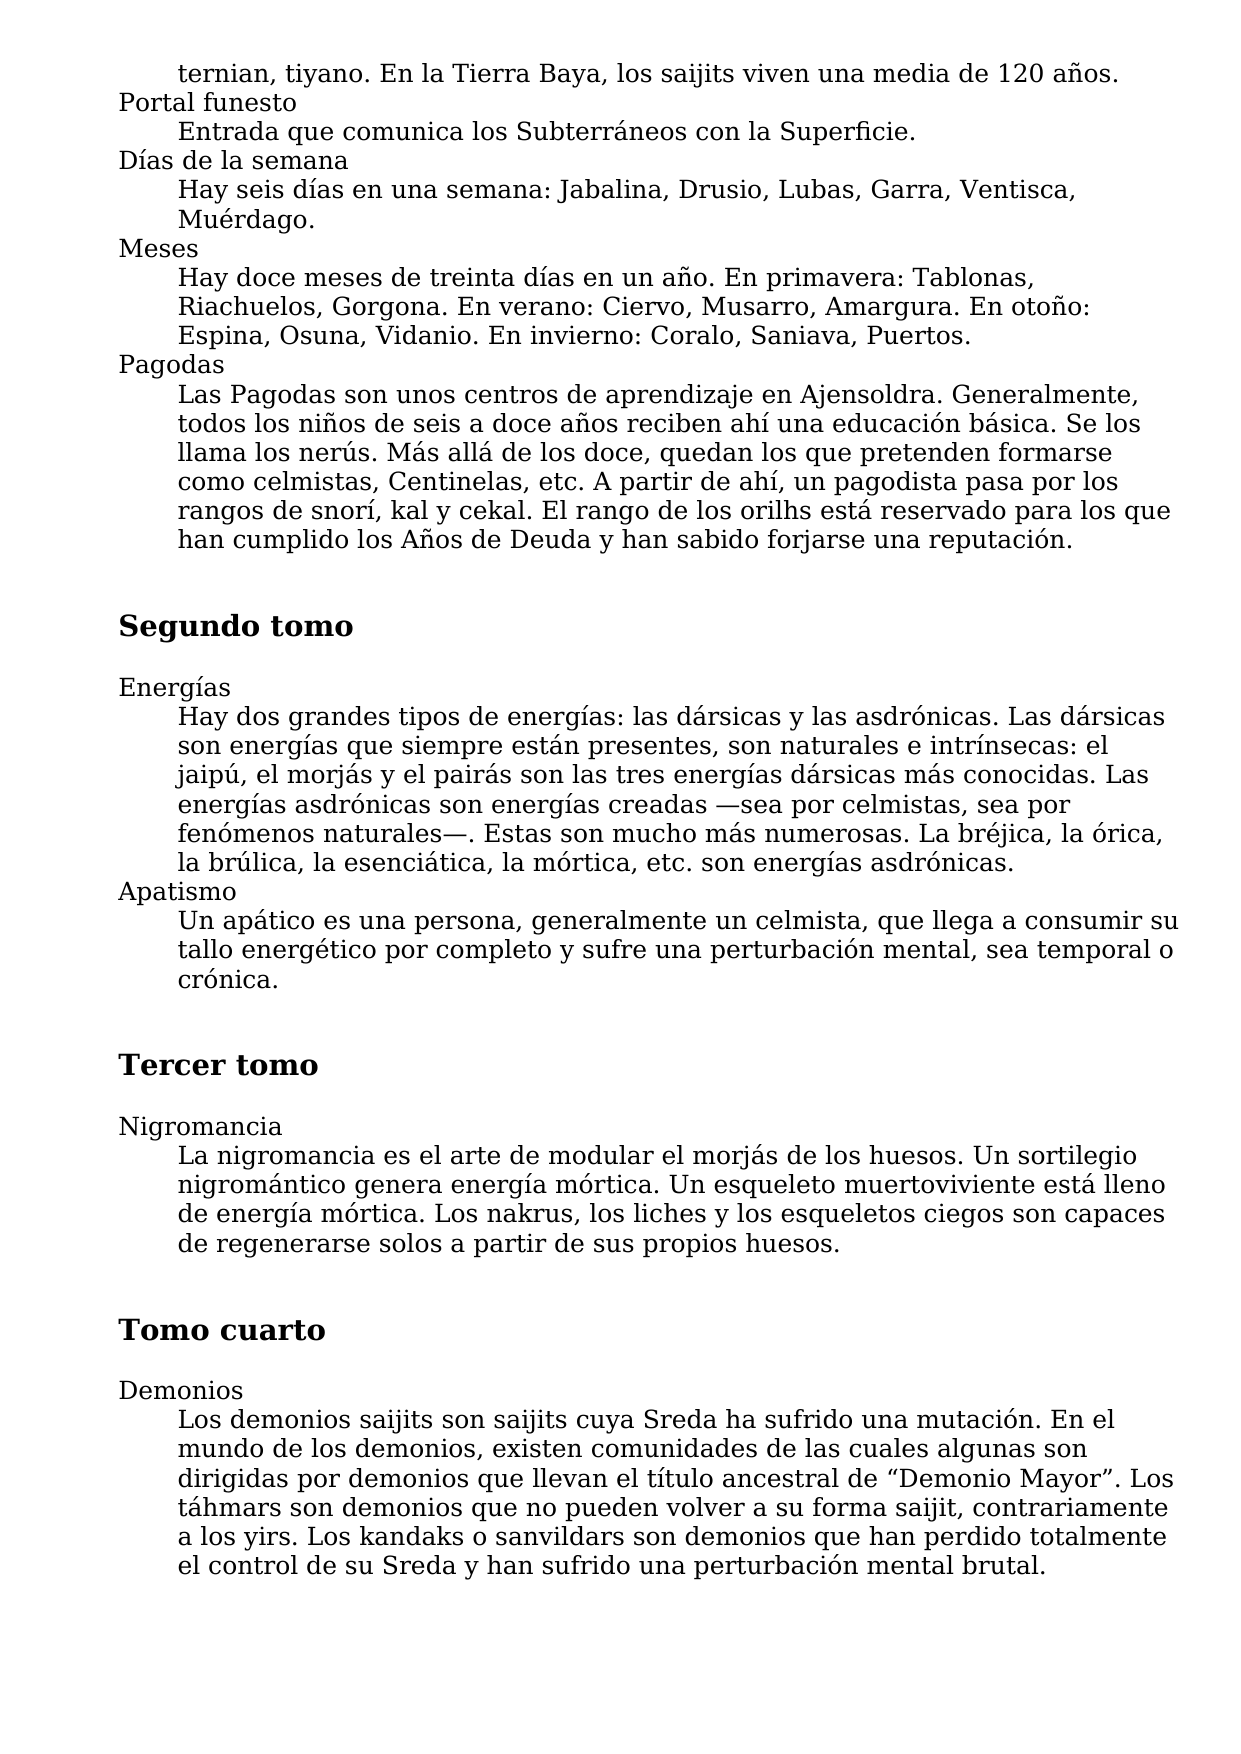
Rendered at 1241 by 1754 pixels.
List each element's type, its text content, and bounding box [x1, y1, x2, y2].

subtitle Portal funesto [118, 88, 1181, 117]
list La nigromancia es el arte de modular el morjás de los huesos. Un sortilegio nigromántico genera energía mórtica. Un esqueleto muertoviviente está lleno de energía mórtica. Los nakrus, los liches y los esqueletos ciegos son capaces de regenerarse solos a partir de sus propios huesos. [177, 1141, 1181, 1258]
subtitle Segundo tomo [118, 609, 1181, 644]
subtitle Tercer tomo [118, 1048, 1181, 1083]
list Un apático es una persona, generalmente un celmista, que llega a consumir su tallo energético por completo y sufre una perturbación mental, sea temporal o crónica. [177, 906, 1181, 994]
subtitle Demonios [118, 1376, 1181, 1405]
list Hay doce meses de treinta días en un año. En primavera: Tablonas, Riachuelos, Gorgona. En verano: Ciervo, Musarro, Amargura. En otoño: Espina, Osuna, Vidanio. En invierno: Coralo, Saniava, Puertos. [177, 263, 1181, 351]
subtitle Días de la semana [118, 147, 1181, 176]
subtitle Apatismo [118, 877, 1181, 906]
list Las Pagodas son unos centros de aprendizaje en Ajensoldra. Generalmente, todos los niños de seis a doce años reciben ahí una educación básica. Se los llama los nerús. Más allá de los doce, quedan los que pretenden formarse como celmistas, Centinelas, etc. A partir de ahí, un pagodista pasa por los rangos de snorí, kal y cekal. El rango de los orilhs está reservado para los que han cumplido los Años de Deuda y han sabido forjarse una reputación. [177, 380, 1181, 555]
subtitle Tomo cuarto [118, 1312, 1181, 1347]
list Hay dos grandes tipos de energías: las dársicas y las asdrónicas. Las dársicas son energías que siempre están presentes, son naturales e intrínsecas: el jaipú, el morjás y el pairás son las tres energías dársicas más conocidas. Las energías asdrónicas son energías creadas —sea por celmistas, sea por fenómenos naturales—. Estas son mucho más numerosas. La bréjica, la órica, la brúlica, la esenciática, la mórtica, etc. son energías asdrónicas. [177, 702, 1181, 877]
subtitle Nigromancia [118, 1112, 1181, 1141]
list ternian, tiyano. En la Tierra Baya, los saijits viven una media de 120 años. [177, 59, 1181, 88]
list Entrada que comunica los Subterráneos con la Superficie. [177, 117, 1181, 147]
list Hay seis días en una semana: Jabalina, Drusio, Lubas, Garra, Ventisca, Muérdago. [177, 176, 1181, 234]
list Los demonios saijits son saijits cuya Sreda ha sufrido una mutación. En el mundo de los demonios, existen comunidades de las cuales algunas son dirigidas por demonios que llevan el título ancestral de “Demonio Mayor”. Los táhmars son demonios que no pueden volver a su forma saijit, contrariamente a los yirs. Los kandaks o sanvildars son demonios que han perdido totalmente el control de su Sreda y han sufrido una perturbación mental brutal. [177, 1405, 1181, 1580]
subtitle Energías [118, 673, 1181, 702]
subtitle Pagodas [118, 351, 1181, 380]
subtitle Meses [118, 234, 1181, 263]
